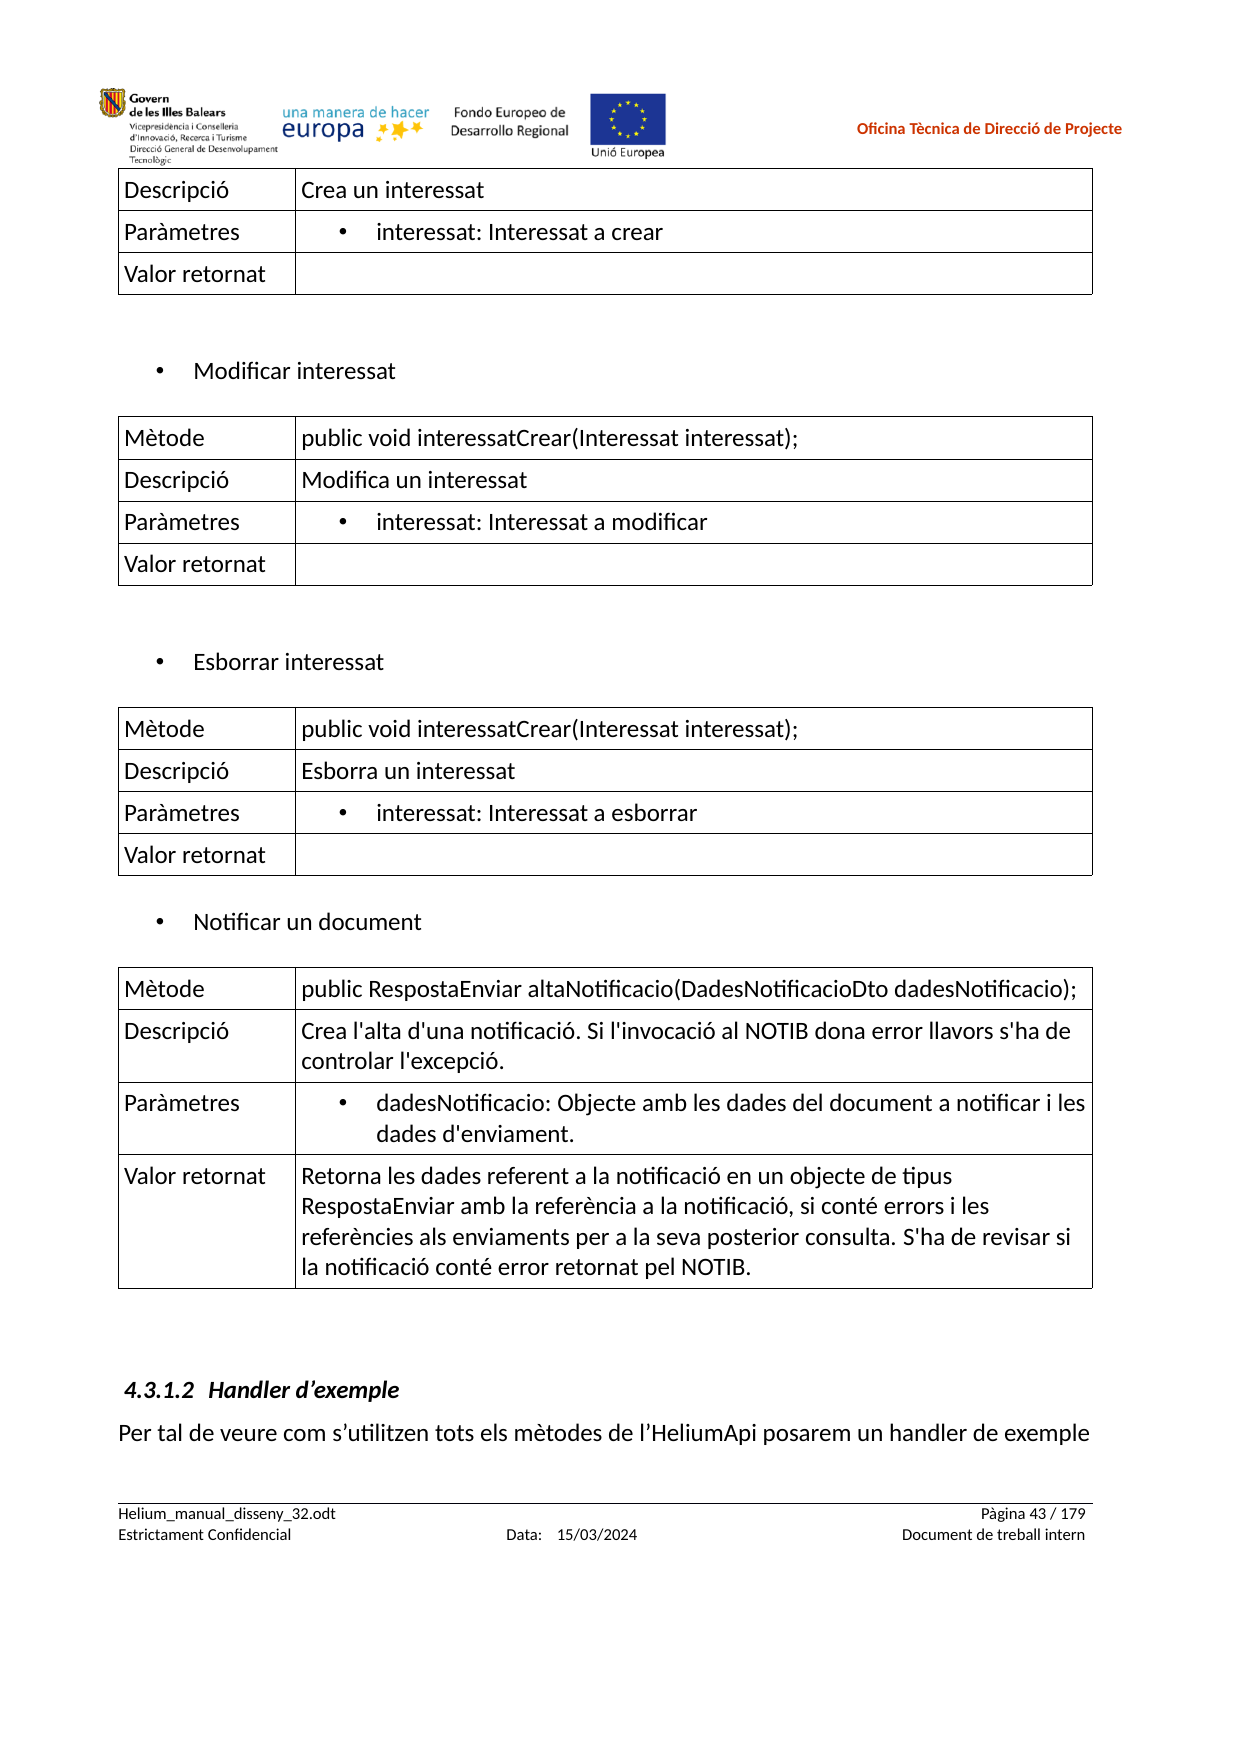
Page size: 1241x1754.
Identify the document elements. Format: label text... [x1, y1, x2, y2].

table_cell Valor retornat [119, 1155, 295, 1288]
table_cell Descripció [119, 1010, 295, 1082]
table_cell [296, 834, 1092, 875]
table_cell Paràmetres [119, 211, 295, 252]
table_cell Esborra un interessat [296, 750, 1092, 791]
picture [99, 87, 668, 166]
table_cell interessat: Interessat a modificar [296, 502, 1092, 543]
table_cell Crea un interessat [296, 169, 1092, 210]
list Esborrar interessat [156, 646, 1122, 676]
table_header public RespostaEnviar altaNotificacio(DadesNotificacioDto dadesNotificacio); [296, 968, 1092, 1009]
table_cell Descripció [119, 460, 295, 501]
table_cell Valor retornat [119, 544, 295, 585]
table_cell Paràmetres [119, 1083, 295, 1154]
table_cell interessat: Interessat a crear [296, 211, 1092, 252]
table_cell Retorna les dades referent a la notificació en un objecte de tipus RespostaEnviar amb la referència a la notificació, si conté errors i les referències als enviaments per a la seva posterior consulta. S'ha de revisar si la notificació conté error retornat pel NOTIB. [296, 1155, 1092, 1288]
table_header public void interessatCrear(Interessat interessat); [296, 708, 1092, 749]
table_cell Descripció [119, 750, 295, 791]
table_cell Paràmetres [119, 502, 295, 543]
table_cell Paràmetres [119, 792, 295, 833]
table_cell Valor retornat [119, 253, 295, 294]
table_header Mètode [119, 417, 295, 458]
table_cell [296, 253, 1092, 294]
list Notificar un document [156, 906, 1122, 936]
table_cell interessat: Interessat a esborrar [296, 792, 1092, 833]
table_header Mètode [119, 708, 295, 749]
table_cell Valor retornat [119, 834, 295, 875]
table_header Mètode [119, 968, 295, 1009]
table_cell Descripció [119, 169, 295, 210]
subtitle Handler d’exemple [118, 1374, 1122, 1404]
table_cell dadesNotificacio: Objecte amb les dades del document a notificar i les dades d'enviament. [296, 1083, 1092, 1154]
table_cell [296, 544, 1092, 585]
table_cell Modifica un interessat [296, 460, 1092, 501]
list Modificar interessat [156, 355, 1122, 386]
text Per tal de veure com s’utilitzen tots els mètodes de l’HeliumApi posarem un handler de exemple [118, 1417, 1122, 1447]
table_cell Crea l'alta d'una notificació. Si l'invocació al NOTIB dona error llavors s'ha de controlar l'excepció. [296, 1010, 1092, 1082]
table_header public void interessatCrear(Interessat interessat); [296, 417, 1092, 458]
